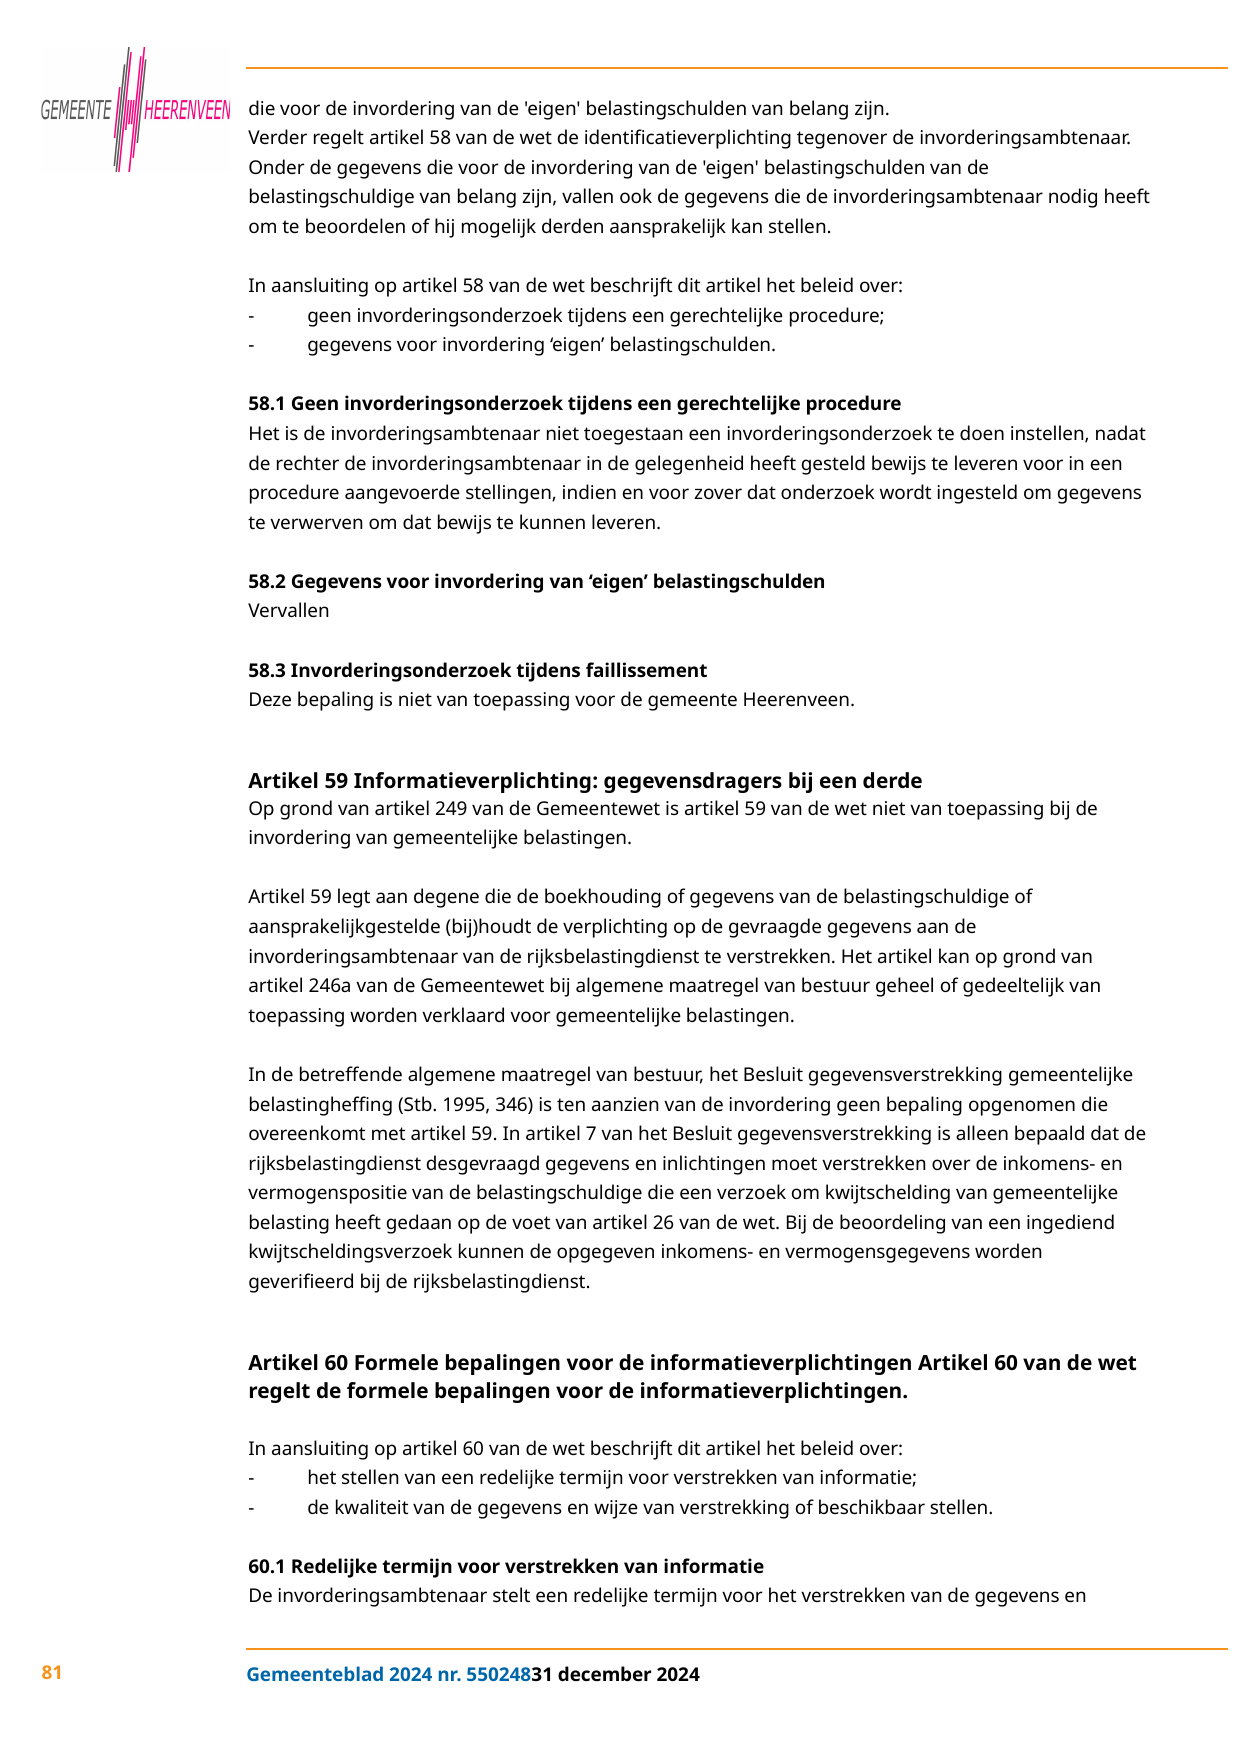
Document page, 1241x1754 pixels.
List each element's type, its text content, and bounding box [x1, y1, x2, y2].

text 60.1 Redelijke termijn voor verstrekken van informatie [248, 1553, 1152, 1579]
text die voor de invordering van de 'eigen' belastingschulden van belang zijn. [248, 95, 1152, 121]
text Onder de gegevens die voor de invordering van de 'eigen' belastingschulden van de belastingschuldige van belang zijn, vallen ook de gegevens die de invorderingsambtenaar nodig heeft om te beoordelen of hij mogelijk derden aansprakelijk kan stellen. [248, 154, 1152, 239]
text Verder regelt artikel 58 van de wet de identificatieverplichting tegenover de invorderingsambtenaar. [248, 124, 1152, 150]
text De invorderingsambtenaar stelt een redelijke termijn voor het verstrekken van de gegevens en [248, 1583, 1152, 1608]
text 58.1 Geen invorderingsonderzoek tijdens een gerechtelijke procedure [248, 391, 1152, 416]
list het stellen van een redelijke termijn voor verstrekken van informatie; [248, 1464, 1152, 1490]
text In aansluiting op artikel 58 van de wet beschrijft dit artikel het beleid over: [248, 272, 1152, 298]
list de kwaliteit van de gegevens en wijze van verstrekking of beschikbaar stellen. [248, 1494, 1152, 1519]
text Deze bepaling is niet van toepassing voor de gemeente Heerenveen. [248, 686, 1152, 712]
text 58.3 Invorderingsonderzoek tijdens faillissement [248, 657, 1152, 683]
text Op grond van artikel 249 van de Gemeentewet is artikel 59 van de wet niet van toepassing bij de invordering van gemeentelijke belastingen. [248, 795, 1152, 850]
text 58.2 Gegevens voor invordering van ‘eigen’ belastingschulden [248, 568, 1152, 594]
list gegevens voor invordering ‘eigen’ belastingschulden. [248, 331, 1152, 357]
text In aansluiting op artikel 60 van de wet beschrijft dit artikel het beleid over: [248, 1435, 1152, 1460]
text In de betreffende algemene maatregel van bestuur, het Besluit gegevensverstrekking gemeentelijke belastingheffing (Stb. 1995, 346) is ten aanzien van de invordering geen bepaling opgenomen die overeenkomt met artikel 59. In artikel 7 van het Besluit gegevensverstrekking is alleen bepaald dat de rijksbelastingdienst desgevraagd gegevens en inlichtingen moet verstrekken over de inkomens- en vermogenspositie van de belastingschuldige die een verzoek om kwijtschelding van gemeentelijke belasting heeft gedaan op de voet van artikel 26 van de wet. Bij de beoordeling van een ingediend kwijtscheldingsverzoek kunnen de opgegeven inkomens- en vermogensgegevens worden geverifieerd bij de rijksbelastingdienst. [248, 1061, 1152, 1294]
text Het is de invorderingsambtenaar niet toegestaan een invorderingsonderzoek te doen instellen, nadat de rechter de invorderingsambtenaar in de gelegenheid heeft gesteld bewijs te leveren voor in een procedure aangevoerde stellingen, indien en voor zover dat onderzoek wordt ingesteld om gegevens te verwerven om dat bewijs te kunnen leveren. [248, 420, 1152, 535]
text Artikel 59 legt aan degene die de boekhouding of gegevens van de belastingschuldige of aansprakelijkgestelde (bij)houdt de verplichting op de gevraagde gegevens aan de invorderingsambtenaar van de rijksbelastingdienst te verstrekken. Het artikel kan op grond van artikel 246a van de Gemeentewet bij algemene maatregel van bestuur geheel of gedeeltelijk van toepassing worden verklaard voor gemeentelijke belastingen. [248, 884, 1152, 1028]
list geen invorderingsonderzoek tijdens een gerechtelijke procedure; [248, 302, 1152, 328]
text Artikel 60 Formele bepalingen voor de informatieverplichtingen Artikel 60 van de wet regelt de formele bepalingen voor de informatieverplichtingen. [248, 1348, 1152, 1405]
text Vervallen [248, 598, 1152, 623]
text Artikel 59 Informatieverplichting: gegevensdragers bij een derde [248, 766, 1152, 795]
picture [41, 47, 231, 172]
